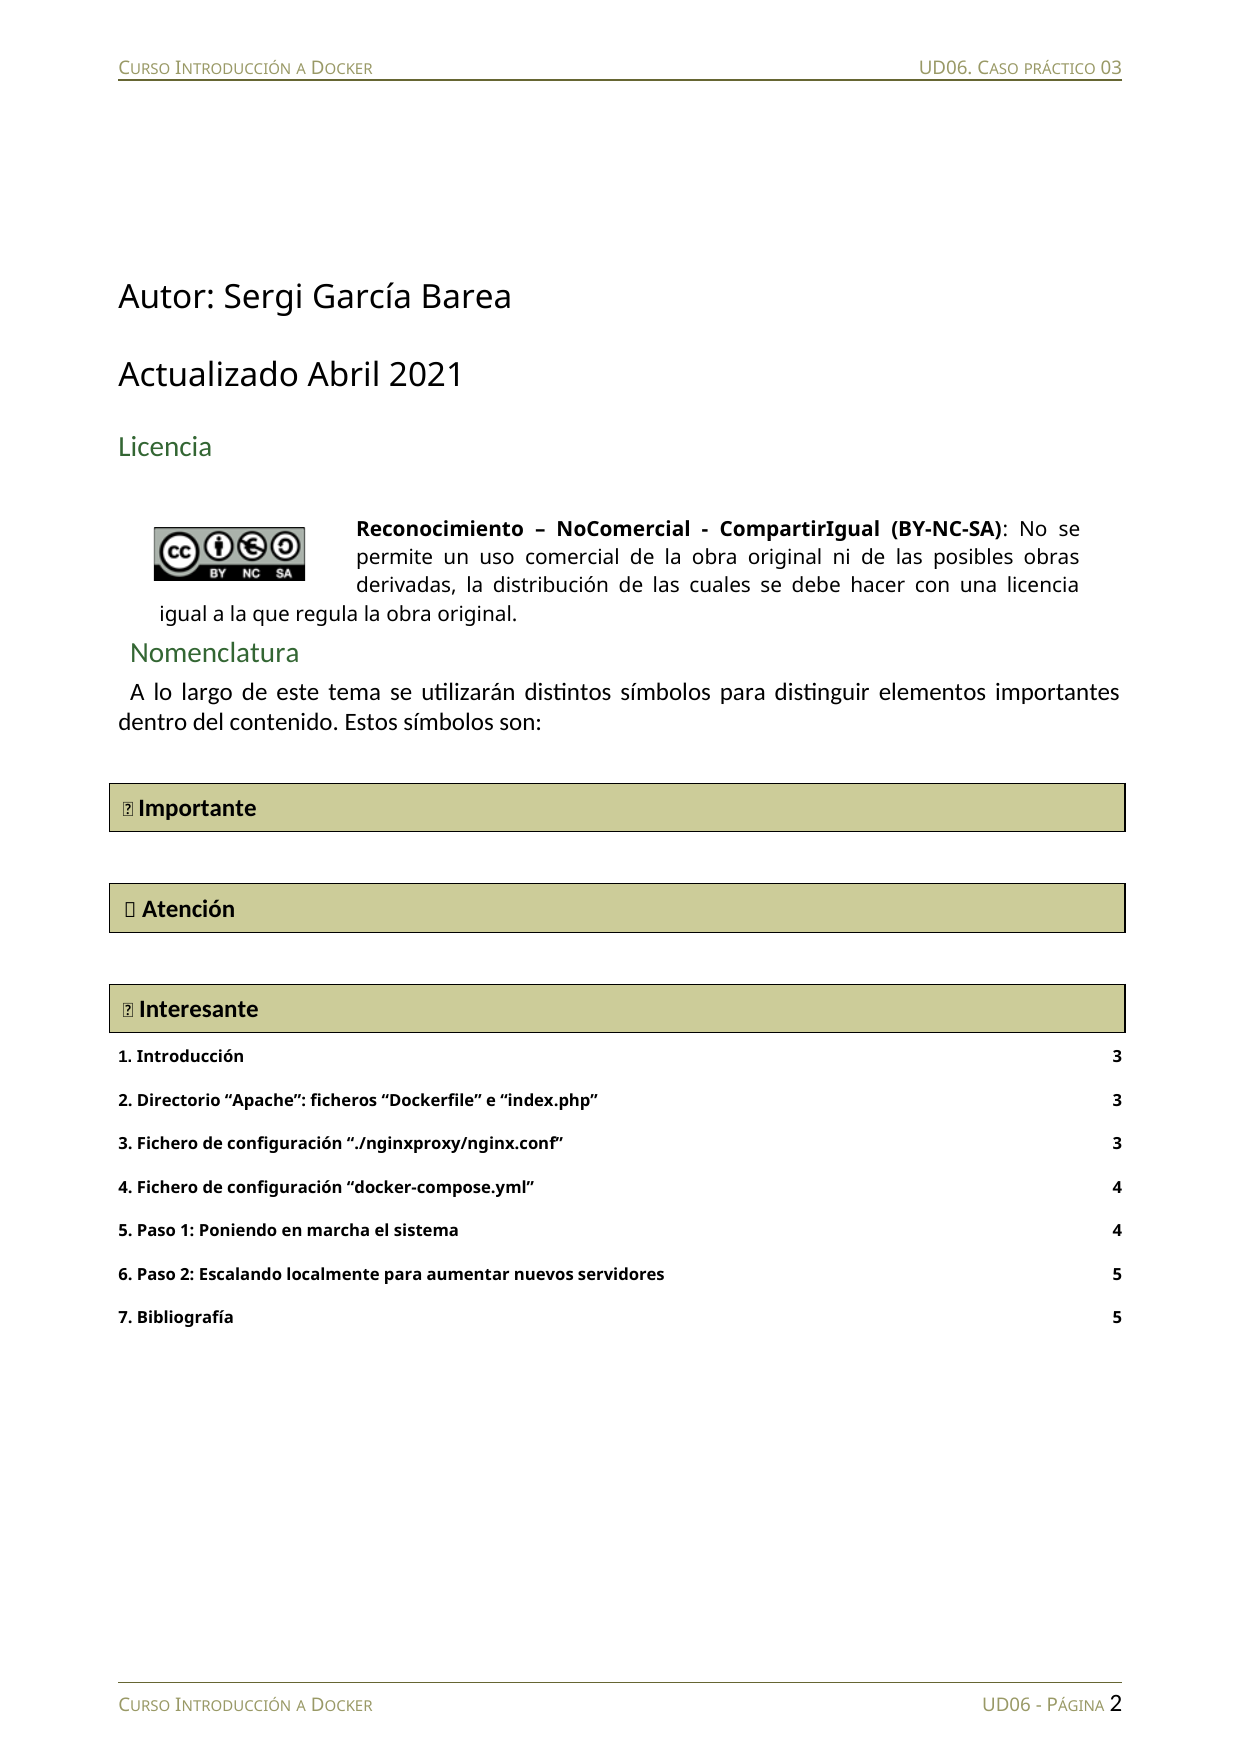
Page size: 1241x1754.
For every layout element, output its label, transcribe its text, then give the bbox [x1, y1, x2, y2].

text 7. Bibliografía 5 [118, 1306, 1122, 1329]
text A lo largo de este tema se utilizarán distintos símbolos para distinguir elementos importantes dentro del contenido. Estos símbolos son: [118, 676, 1122, 737]
text 5. Paso 1: Poniendo en marcha el sistema 4 [118, 1219, 1122, 1242]
text Autor: Sergi García Barea [118, 273, 1122, 319]
text Licencia [118, 428, 1122, 464]
text 2. Directorio “Apache”: ficheros “Dockerfile” e “index.php” 3 [118, 1088, 1122, 1111]
text 1. Introducción 3 [118, 1045, 1122, 1067]
text 3. Fichero de configuración “./nginxproxy/nginx.conf” 3 [118, 1132, 1122, 1154]
text 6. Paso 2: Escalando localmente para aumentar nuevos servidores 5 [118, 1262, 1122, 1285]
text Reconocimiento – NoComercial - CompartirIgual (BY-NC-SA): No se permite un uso comercial de la obra original ni de las posibles obras derivadas, la distribución de las cuales se debe hacer con una licencia igual a la que regula la obra original. [159, 514, 1080, 627]
text 📖 Importante [110, 784, 1124, 831]
text Actualizado Abril 2021 [118, 351, 1122, 396]
text 4. Fichero de configuración “docker-compose.yml” 4 [118, 1175, 1122, 1198]
text 💬 Interesante [110, 985, 1124, 1032]
text ❕ Atención [110, 884, 1124, 932]
text Nomenclatura [118, 634, 1122, 669]
picture [153, 527, 306, 581]
